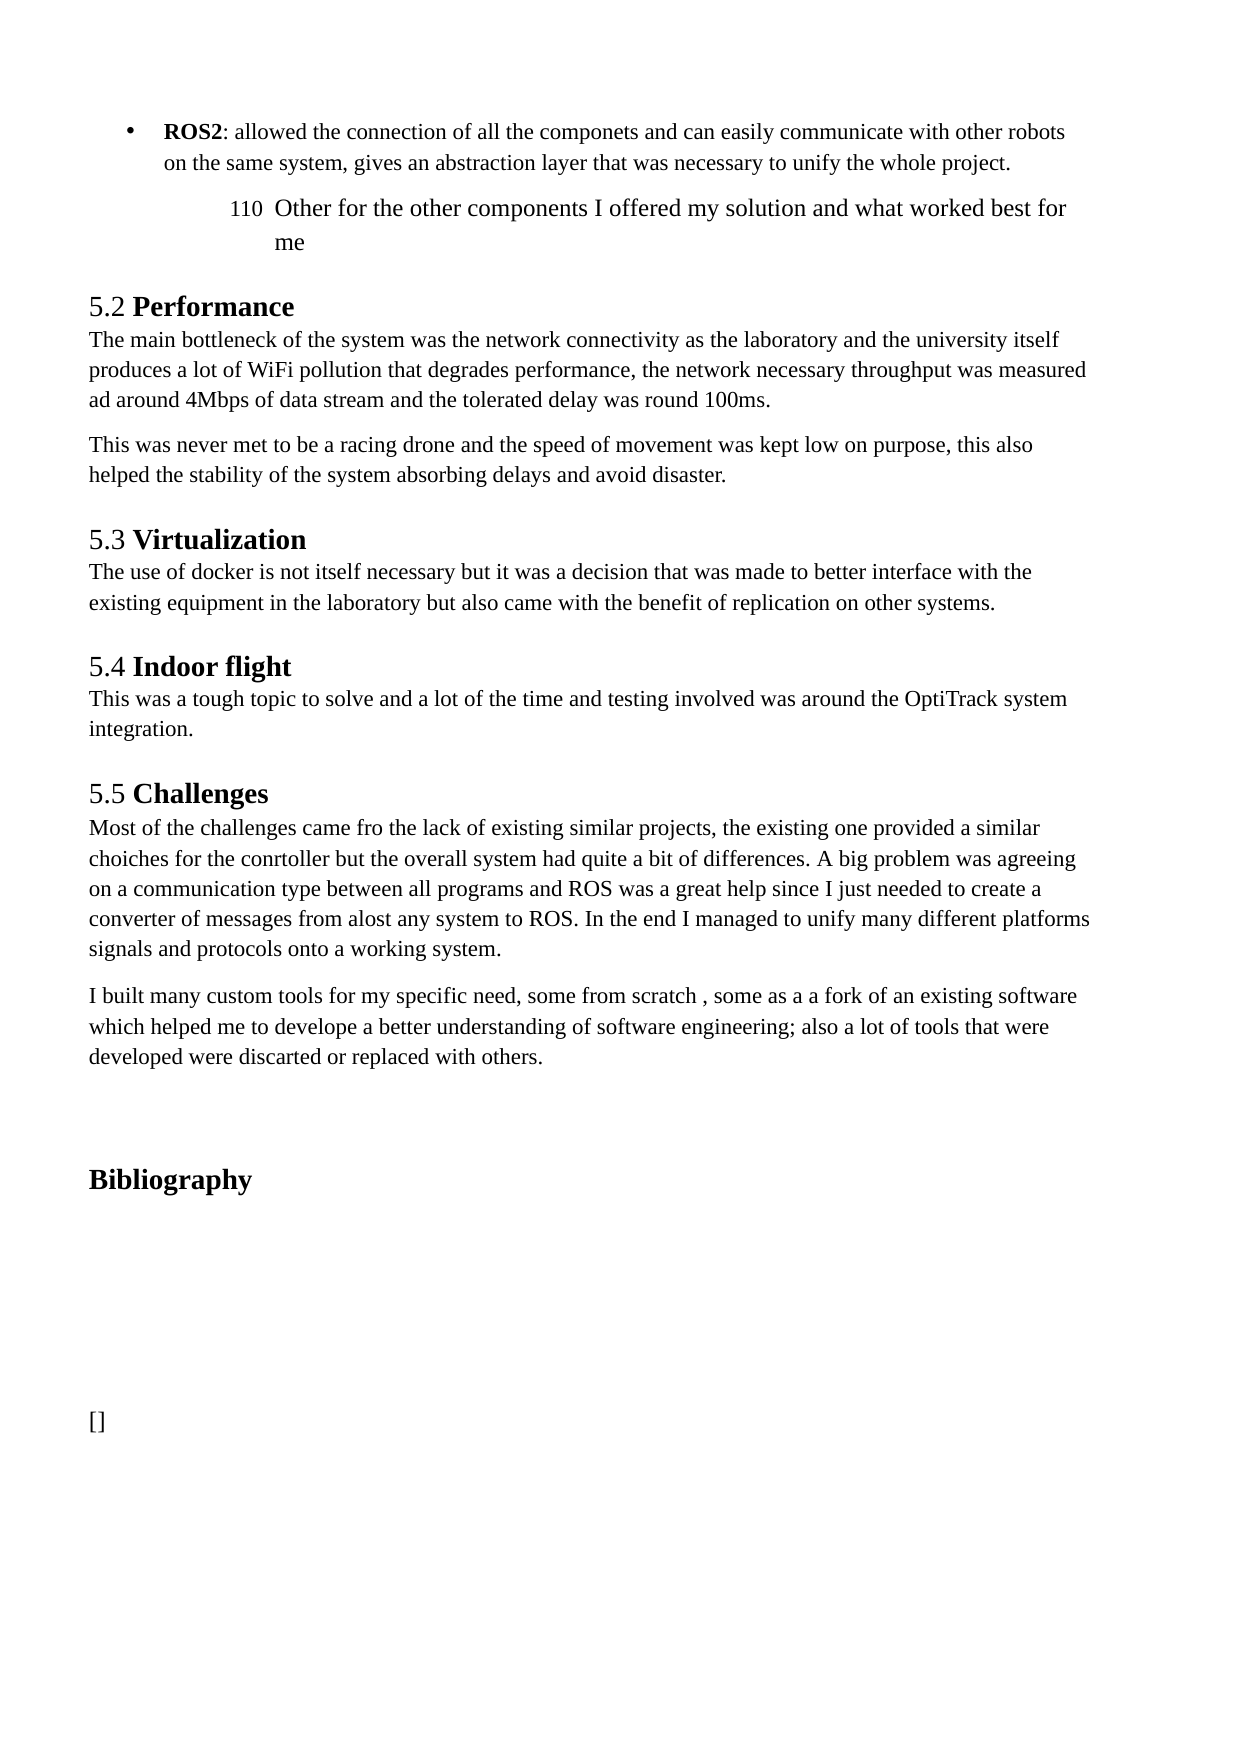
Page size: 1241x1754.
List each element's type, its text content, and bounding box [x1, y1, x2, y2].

subtitle 5.2 Performance [89, 289, 1092, 323]
text [] [89, 1406, 1092, 1435]
list ROS2: allowed the connection of all the componets and can easily communicate with other robots on the same system, gives an abstraction layer that was necessary to unify the whole project. [126, 118, 1092, 175]
subtitle 5.3 Virtualization [89, 522, 1092, 555]
list The main bottleneck of the system was the network connectivity as the laboratory and the university itself produces a lot of WiFi pollution that degrades performance, the network necessary throughput was measured ad around 4Mbps of data stream and the tolerated delay was round 100ms. [89, 326, 1092, 413]
subtitle 5.5 Challenges [89, 776, 1092, 809]
text Bibliography [89, 1162, 1092, 1195]
list The use of docker is not itself necessary but it was a decision that was made to better interface with the existing equipment in the laboratory but also came with the benefit of replication on other systems. [89, 558, 1092, 615]
list This was a tough topic to solve and a lot of the time and testing involved was around the OptiTrack system integration. [89, 685, 1092, 742]
list This was never met to be a racing drone and the speed of movement was kept low on purpose, this also helped the stability of the system absorbing delays and avoid disaster. [89, 431, 1092, 488]
list I built many custom tools for my specific need, some from scratch , some as a a fork of an existing software which helped me to develope a better understanding of software engineering; also a lot of tools that were developed were discarted or replaced with others. [0, 980, 1092, 1069]
subtitle 5.4 Indoor flight [89, 649, 1092, 682]
list Most of the challenges came fro the lack of existing similar projects, the existing one provided a similar choiches for the conrtoller but the overall system had quite a bit of differences. A big problem was agreeing on a communication type between all programs and ROS was a great help since I just needed to create a converter of messages from alost any system to ROS. In the end I managed to unify many different platforms signals and protocols onto a working system. [0, 812, 1092, 962]
